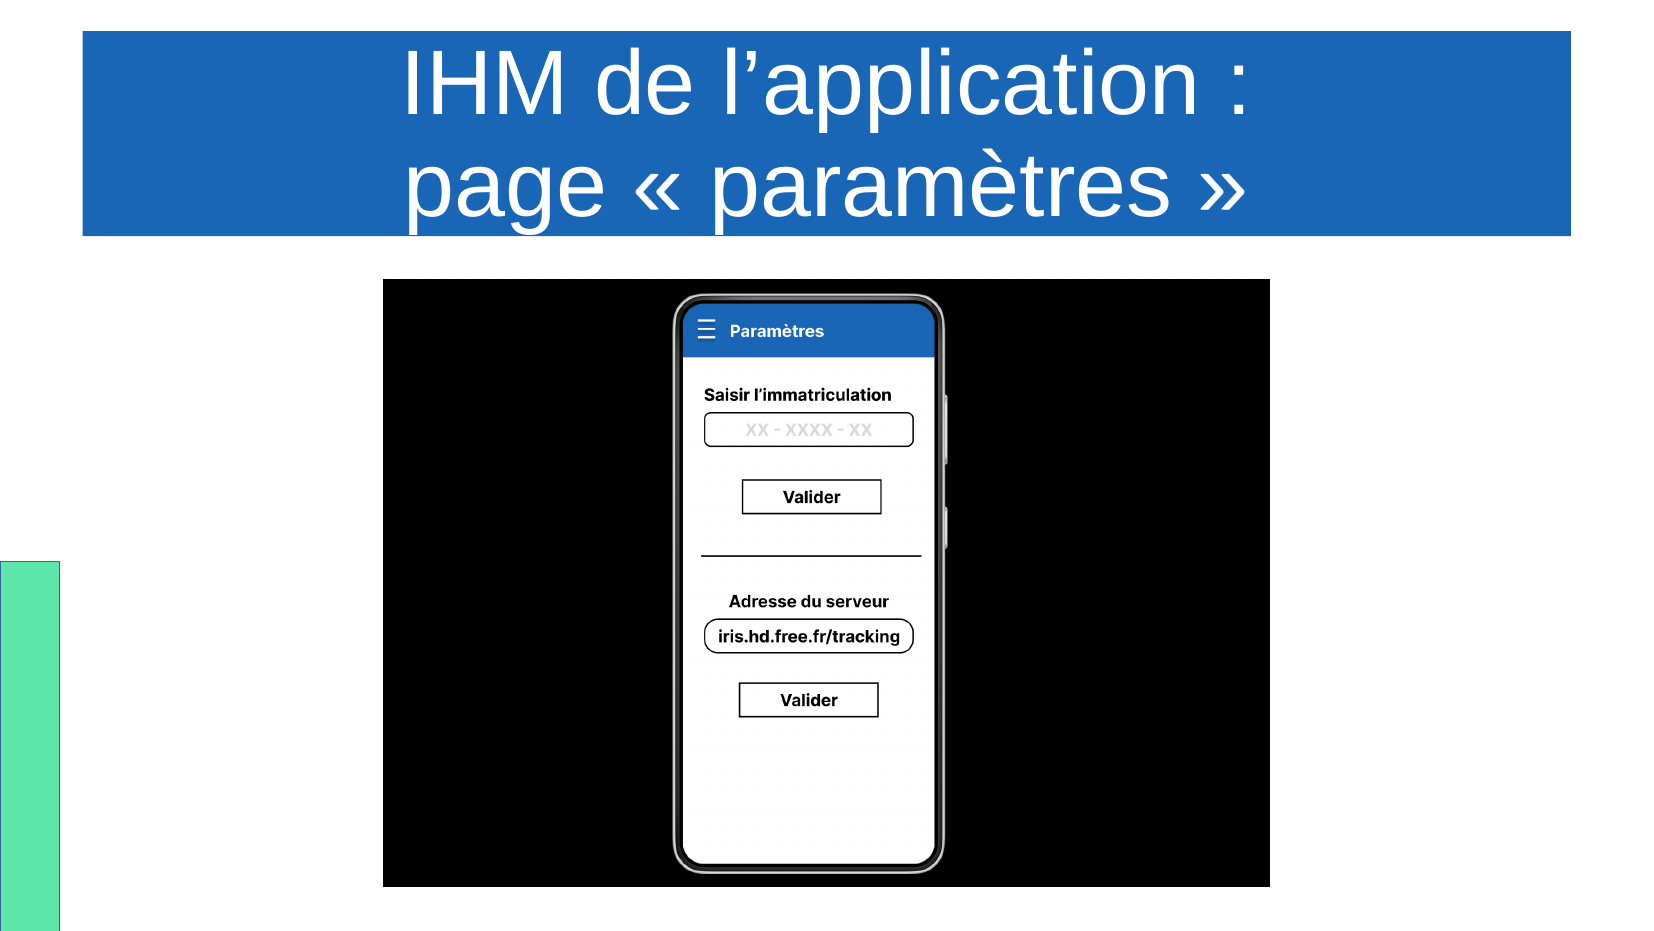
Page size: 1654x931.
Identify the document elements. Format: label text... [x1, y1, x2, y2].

picture [383, 279, 1270, 887]
text_box [0, 561, 60, 931]
title IHM de l’application : page « paramètres » [82, 31, 1571, 237]
